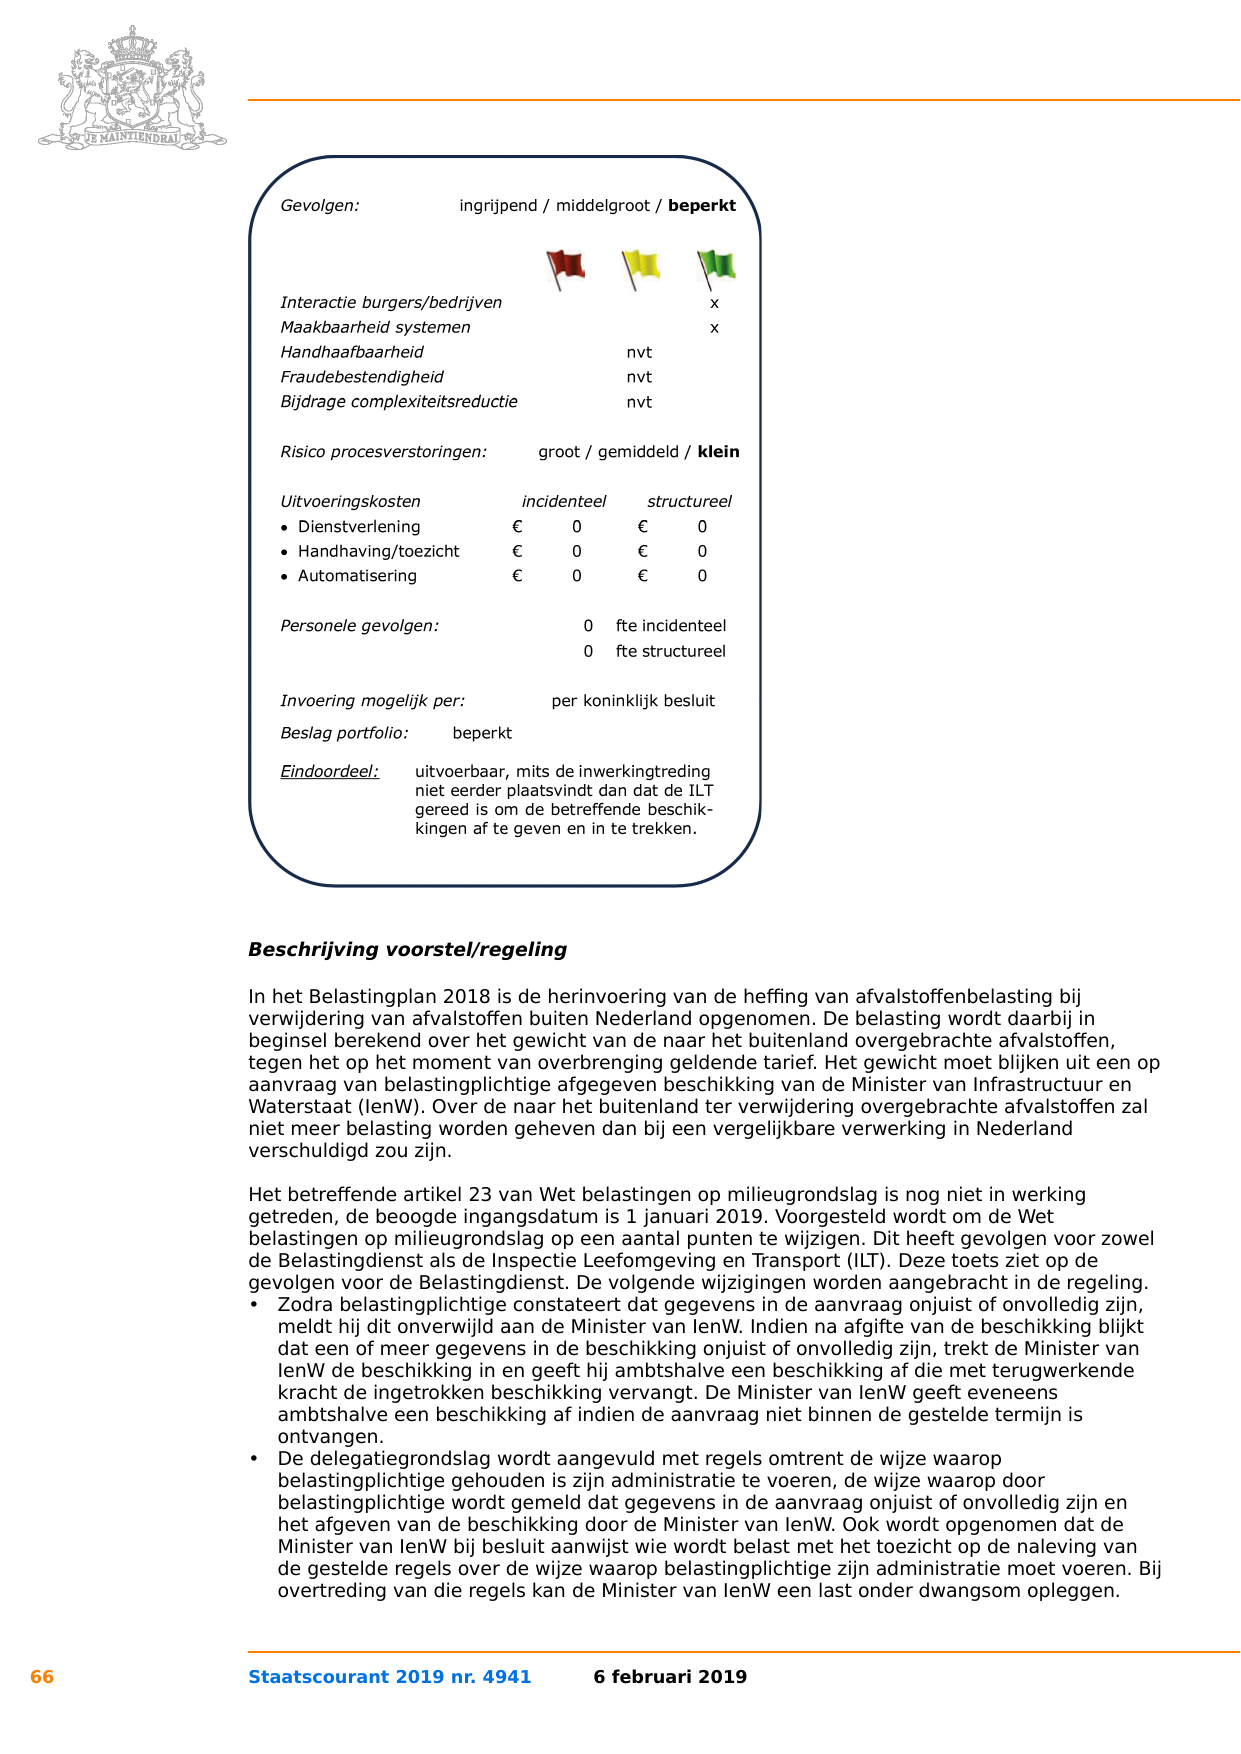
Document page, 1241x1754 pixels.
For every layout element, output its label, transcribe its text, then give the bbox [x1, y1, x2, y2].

text • Zodra belastingplichtige constateert dat gegevens in de aanvraag onjuist of onvolledig zijn, meldt hij dit onverwijld aan de Minister van IenW. Indien na afgifte van de beschikking blijkt dat een of meer gegevens in de beschikking onjuist of onvolledig zijn, trekt de Minister van IenW de beschikking in en geeft hij ambtshalve een beschikking af die met terugwerkende kracht de ingetrokken beschikking vervangt. De Minister van IenW geeft eveneens ambtshalve een beschikking af indien de aanvraag niet binnen de gestelde termijn is ontvangen. [248, 1294, 1163, 1448]
text • De delegatiegrondslag wordt aangevuld met regels omtrent de wijze waarop belastingplichtige gehouden is zijn administratie te voeren, de wijze waarop door belastingplichtige wordt gemeld dat gegevens in de aanvraag onjuist of onvolledig zijn en het afgeven van de beschikking door de Minister van IenW. Ook wordt opgenomen dat de Minister van IenW bij besluit aanwijst wie wordt belast met het toezicht op de naleving van de gestelde regels over de wijze waarop belastingplichtige zijn administratie moet voeren. Bij overtreding van die regels kan de Minister van IenW een last onder dwangsom opleggen. [248, 1448, 1163, 1601]
picture [38, 25, 227, 150]
text Het betreffende artikel 23 van Wet belastingen op milieugrondslag is nog niet in werking getreden, de beoogde ingangsdatum is 1 januari 2019. Voorgesteld wordt om de Wet belastingen op milieugrondslag op een aantal punten te wijzigen. Dit heeft gevolgen voor zowel de Belastingdienst als de Inspectie Leefomgeving en Transport (ILT). Deze toets ziet op de gevolgen voor de Belastingdienst. De volgende wijzigingen worden aangebracht in de regeling. [248, 1184, 1163, 1294]
picture [248, 155, 762, 888]
subtitle Beschrijving voorstel/regeling [248, 939, 1163, 961]
text In het Belastingplan 2018 is de herinvoering van de heffing van afvalstoffenbelasting bij verwijdering van afvalstoffen buiten Nederland opgenomen. De belasting wordt daarbij in beginsel berekend over het gewicht van de naar het buitenland overgebrachte afvalstoffen, tegen het op het moment van overbrenging geldende tarief. Het gewicht moet blijken uit een op aanvraag van belastingplichtige afgegeven beschikking van de Minister van Infrastructuur en Waterstaat (IenW). Over de naar het buitenland ter verwijdering overgebrachte afvalstoffen zal niet meer belasting worden geheven dan bij een vergelijkbare verwerking in Nederland verschuldigd zou zijn. [248, 986, 1163, 1162]
